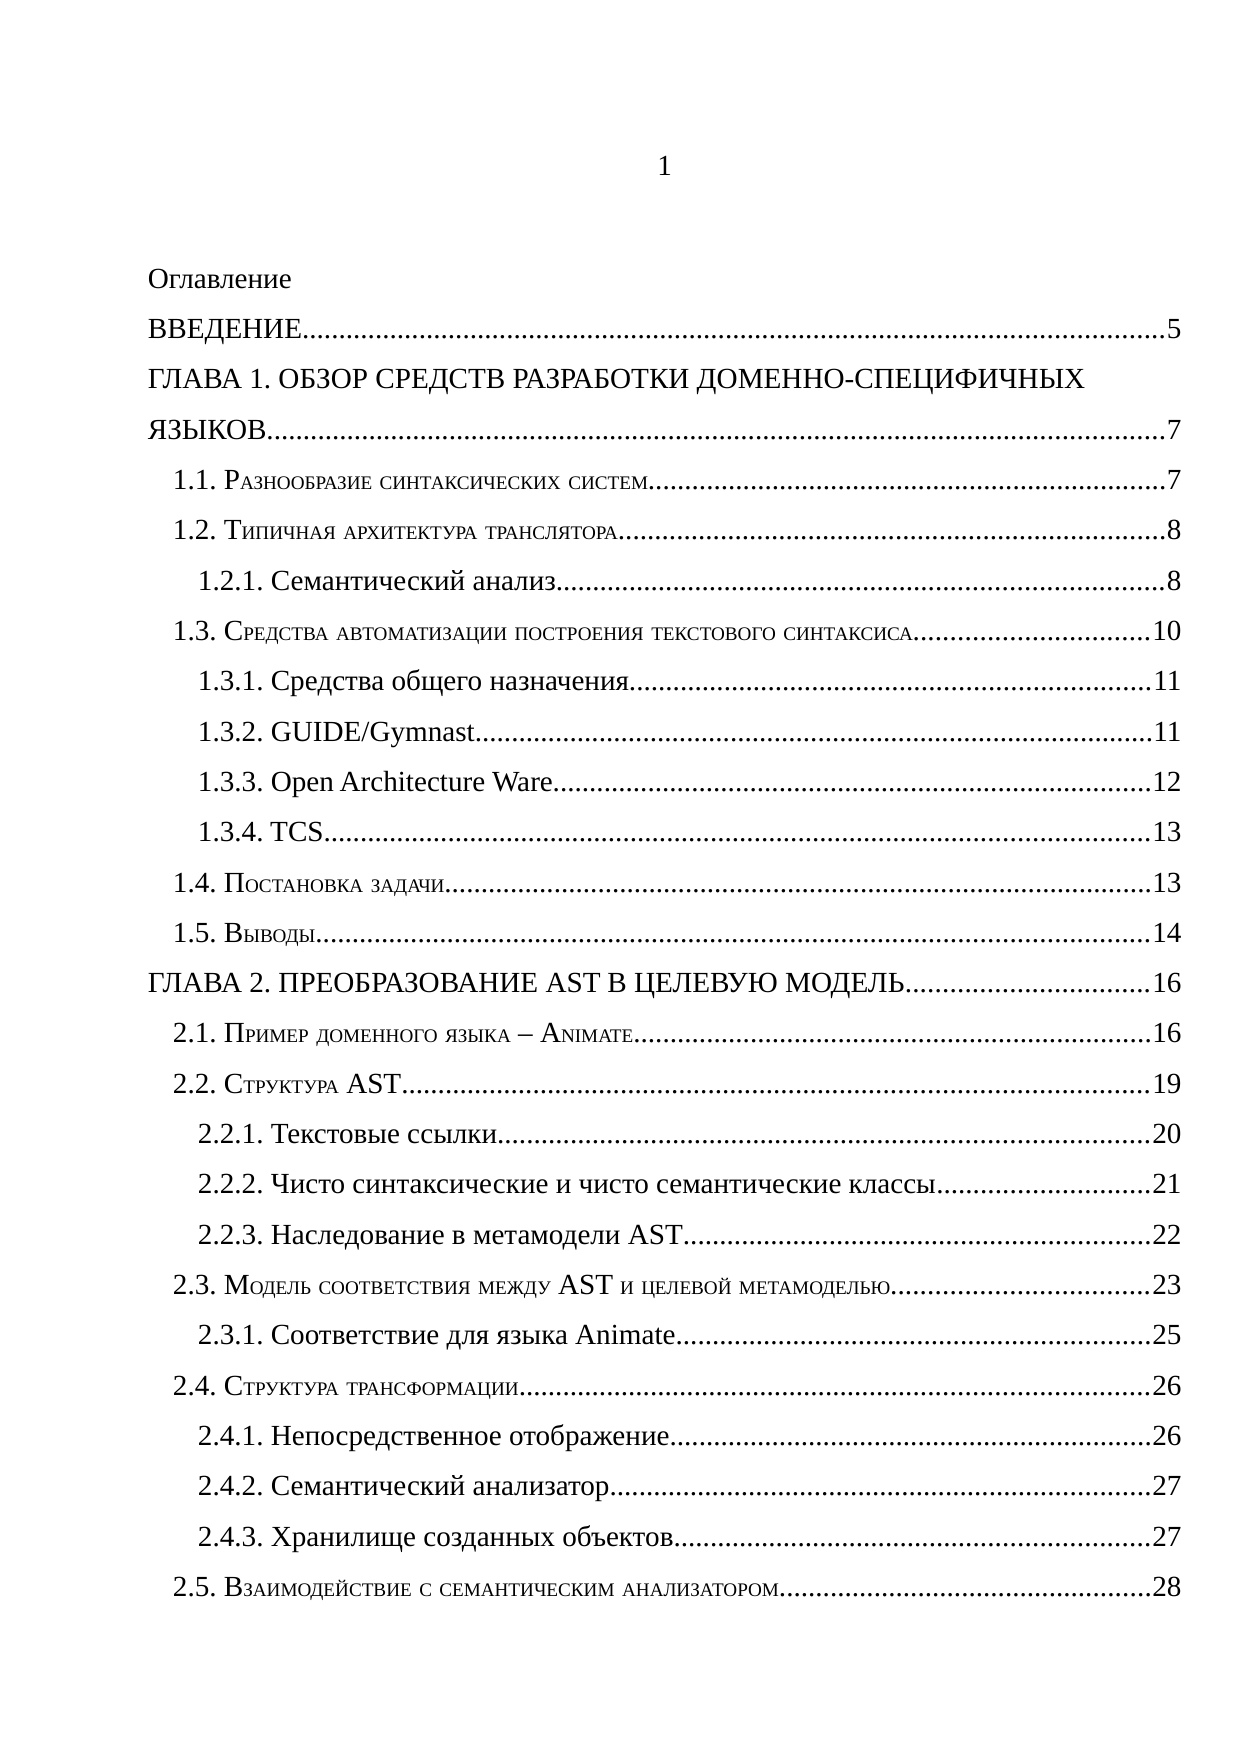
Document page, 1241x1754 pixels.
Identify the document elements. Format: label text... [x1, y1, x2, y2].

text 2.2.1. Текстовые ссылки 20 [198, 1116, 1181, 1150]
text Оглавление [148, 261, 1181, 294]
text 2.4.1. Непосредственное отображение 26 [198, 1418, 1181, 1452]
text 1.2.1. Семантический анализ 8 [198, 563, 1181, 596]
text 1.5. Выводы 14 [173, 915, 1181, 948]
text 2.4.3. Хранилище созданных объектов 27 [198, 1519, 1181, 1552]
text 2.3. Модель соответствия между AST и целевой метамоделью 23 [173, 1267, 1181, 1301]
text 1.3. Средства автоматизации построения текстового синтаксиса 10 [173, 613, 1181, 647]
text 1.4. Постановка задачи 13 [173, 865, 1181, 898]
text 2.2. Структура AST 19 [173, 1066, 1181, 1099]
text 2.5. Взаимодействие с семантическим анализатором 28 [173, 1569, 1181, 1603]
text 2.4.2. Семантический анализатор 27 [198, 1468, 1181, 1502]
text 1.1. Разнообразие синтаксических систем 7 [173, 462, 1181, 496]
text 2.4. Структура трансформации 26 [173, 1368, 1181, 1401]
text 1.3.1. Средства общего назначения 11 [198, 663, 1181, 697]
text 1.3.4. TCS 13 [198, 814, 1181, 848]
text 1.2. Типичная архитектура транслятора 8 [173, 512, 1181, 546]
text 2.2.2. Чисто синтаксические и чисто семантические классы 21 [198, 1167, 1181, 1200]
text Введение 5 [148, 311, 1181, 345]
text 1.3.3. Open Architecture Ware 12 [198, 764, 1181, 798]
text 2.3.1. Соответствие для языка Animate 25 [198, 1317, 1181, 1351]
text Глава 2. Преобразование AST в целевую модель 16 [148, 965, 1181, 999]
text 2.1. Пример доменного языка – Animate 16 [173, 1016, 1181, 1049]
text 1.3.2. GUIDE/Gymnast 11 [198, 714, 1181, 747]
text Глава 1. ОБЗОР Средств разработки доменно-специфичных языков 7 [148, 362, 1181, 445]
text 2.2.3. Наследование в метамодели AST 22 [198, 1217, 1181, 1250]
